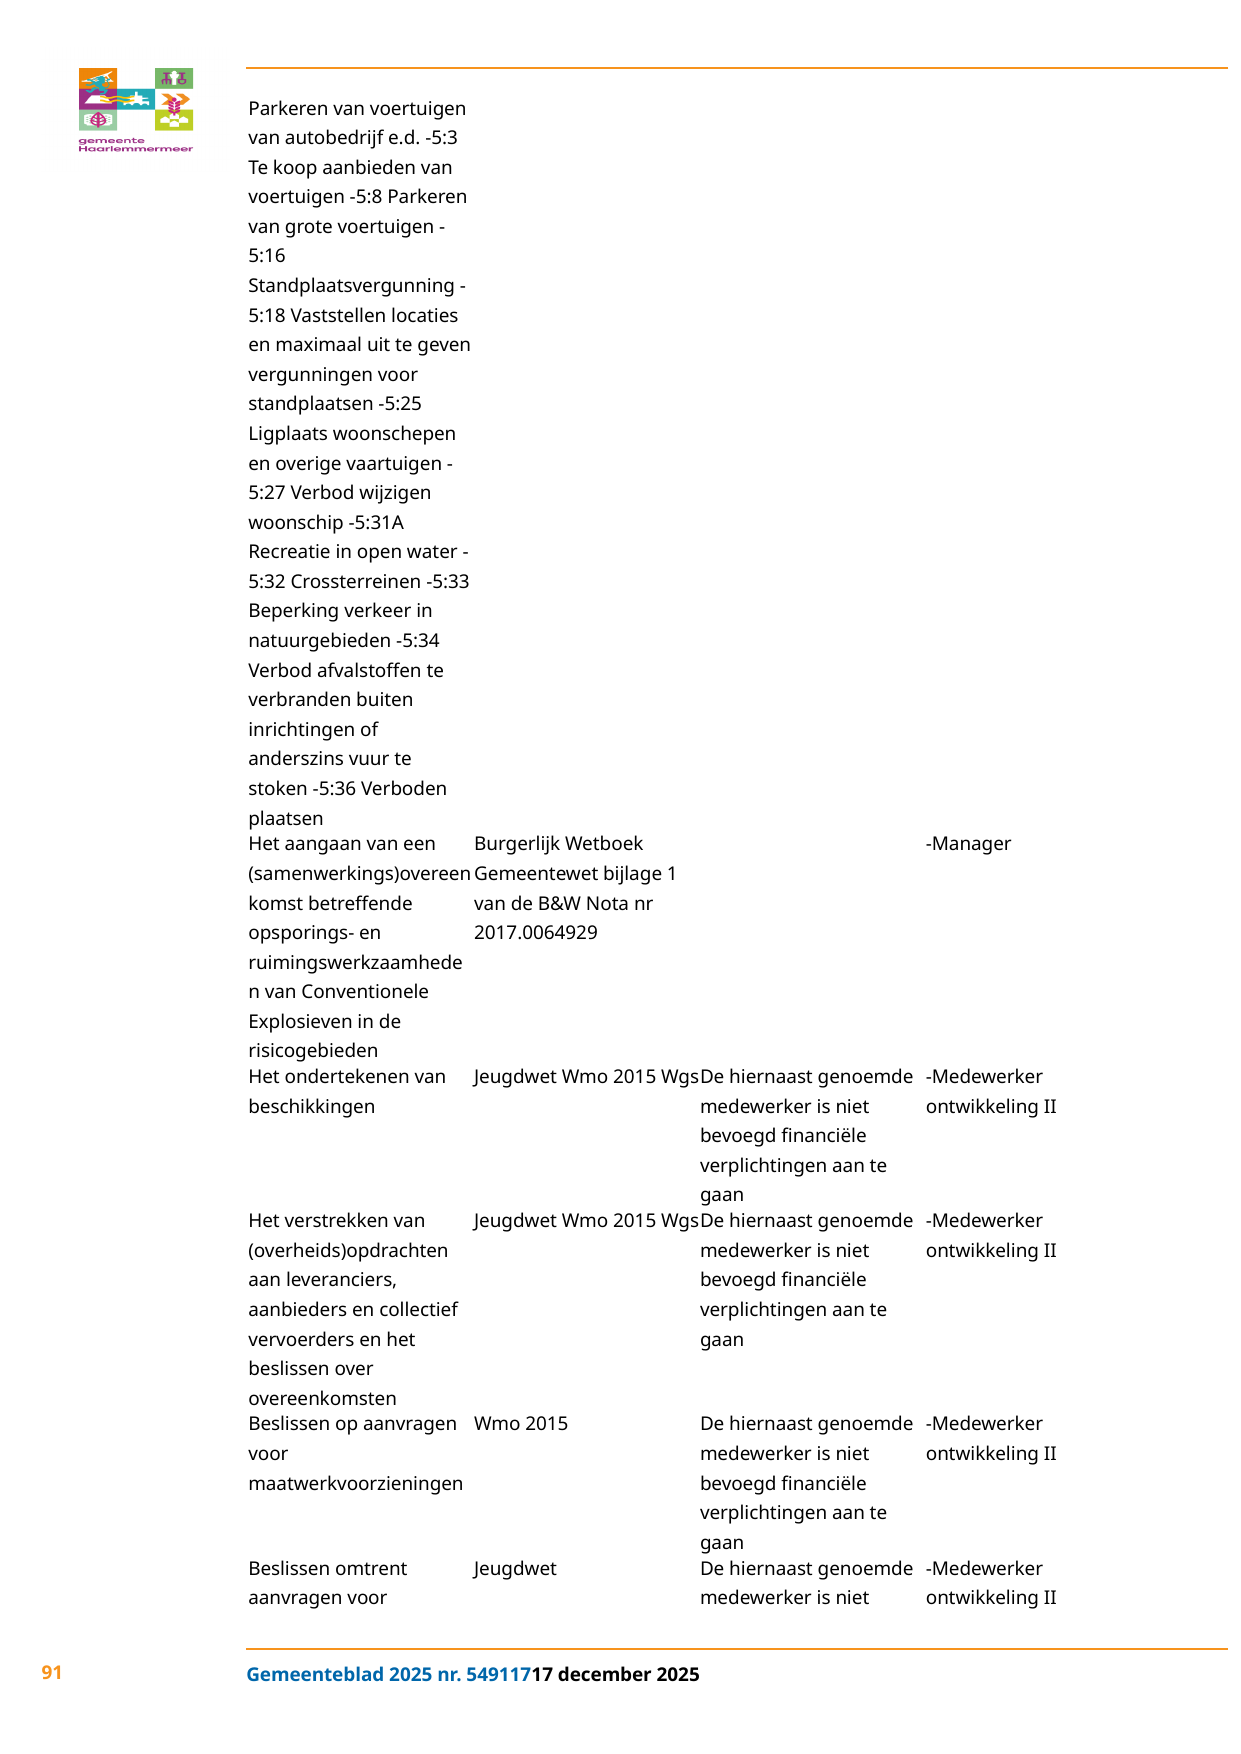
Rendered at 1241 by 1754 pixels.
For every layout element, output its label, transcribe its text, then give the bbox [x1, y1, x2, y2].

table_cell -Medewerker ontwikkeling II [926, 1208, 1152, 1411]
table_cell Het verstrekken van (overheids)opdrachten aan leveranciers, aanbieders en collectief vervoerders en het beslissen over overeenkomsten [248, 1208, 474, 1411]
table_cell De hiernaast genoemde medewerker is niet [700, 1555, 926, 1610]
table_cell [474, 95, 700, 831]
table_cell -Parkeren van voertuigen van autobedrijf e.d. -5:3 Te koop aanbieden van voertuigen -5:8 Parkeren van grote voertuigen -5:16 Standplaatsvergunning -5:18 Vaststellen locaties en maximaal uit te geven vergunningen voor standplaatsen -5:25 Ligplaats woonschepen en overige vaartuigen -5:27 Verbod wijzigen woonschip -5:31A Recreatie in open water -5:32 Crossterreinen -5:33 Beperking verkeer in natuurgebieden -5:34 Verbod afvalstoffen te verbranden buiten inrichtingen of anderszins vuur te stoken -5:36 Verboden plaatsen [248, 95, 474, 831]
table_cell -Medewerker ontwikkeling II [926, 1411, 1152, 1555]
table_cell Beslissen op aanvragen voor maatwerkvoorzieningen [248, 1411, 474, 1555]
table_cell -Manager [926, 831, 1152, 1063]
table_cell -Medewerker ontwikkeling II [926, 1063, 1152, 1207]
table_cell [926, 95, 1152, 831]
table_cell Burgerlijk Wetboek Gemeentewet bijlage 1 van de B&W Nota nr 2017.0064929 [474, 831, 700, 1063]
table_cell Beslissen omtrent aanvragen voor [248, 1555, 474, 1610]
table_cell Wmo 2015 [474, 1411, 700, 1555]
picture [41, 47, 231, 172]
table_cell De hiernaast genoemde medewerker is niet bevoegd financiële verplichtingen aan te gaan [700, 1411, 926, 1555]
table_cell De hiernaast genoemde medewerker is niet bevoegd financiële verplichtingen aan te gaan [700, 1208, 926, 1411]
table_cell [700, 95, 926, 831]
table_cell Het aangaan van een (samenwerkings)overeenkomst betreffende opsporings- en ruimingswerkzaamheden van Conventionele Explosieven in de risicogebieden [248, 831, 474, 1063]
table_cell Jeugdwet Wmo 2015 Wgs [474, 1208, 700, 1411]
table_cell Jeugdwet Wmo 2015 Wgs [474, 1063, 700, 1207]
table_cell Het ondertekenen van beschikkingen [248, 1063, 474, 1207]
table_cell Jeugdwet [474, 1555, 700, 1610]
table_cell [700, 831, 926, 1063]
table_cell -Medewerker ontwikkeling II [926, 1555, 1152, 1610]
table_cell De hiernaast genoemde medewerker is niet bevoegd financiële verplichtingen aan te gaan [700, 1063, 926, 1207]
